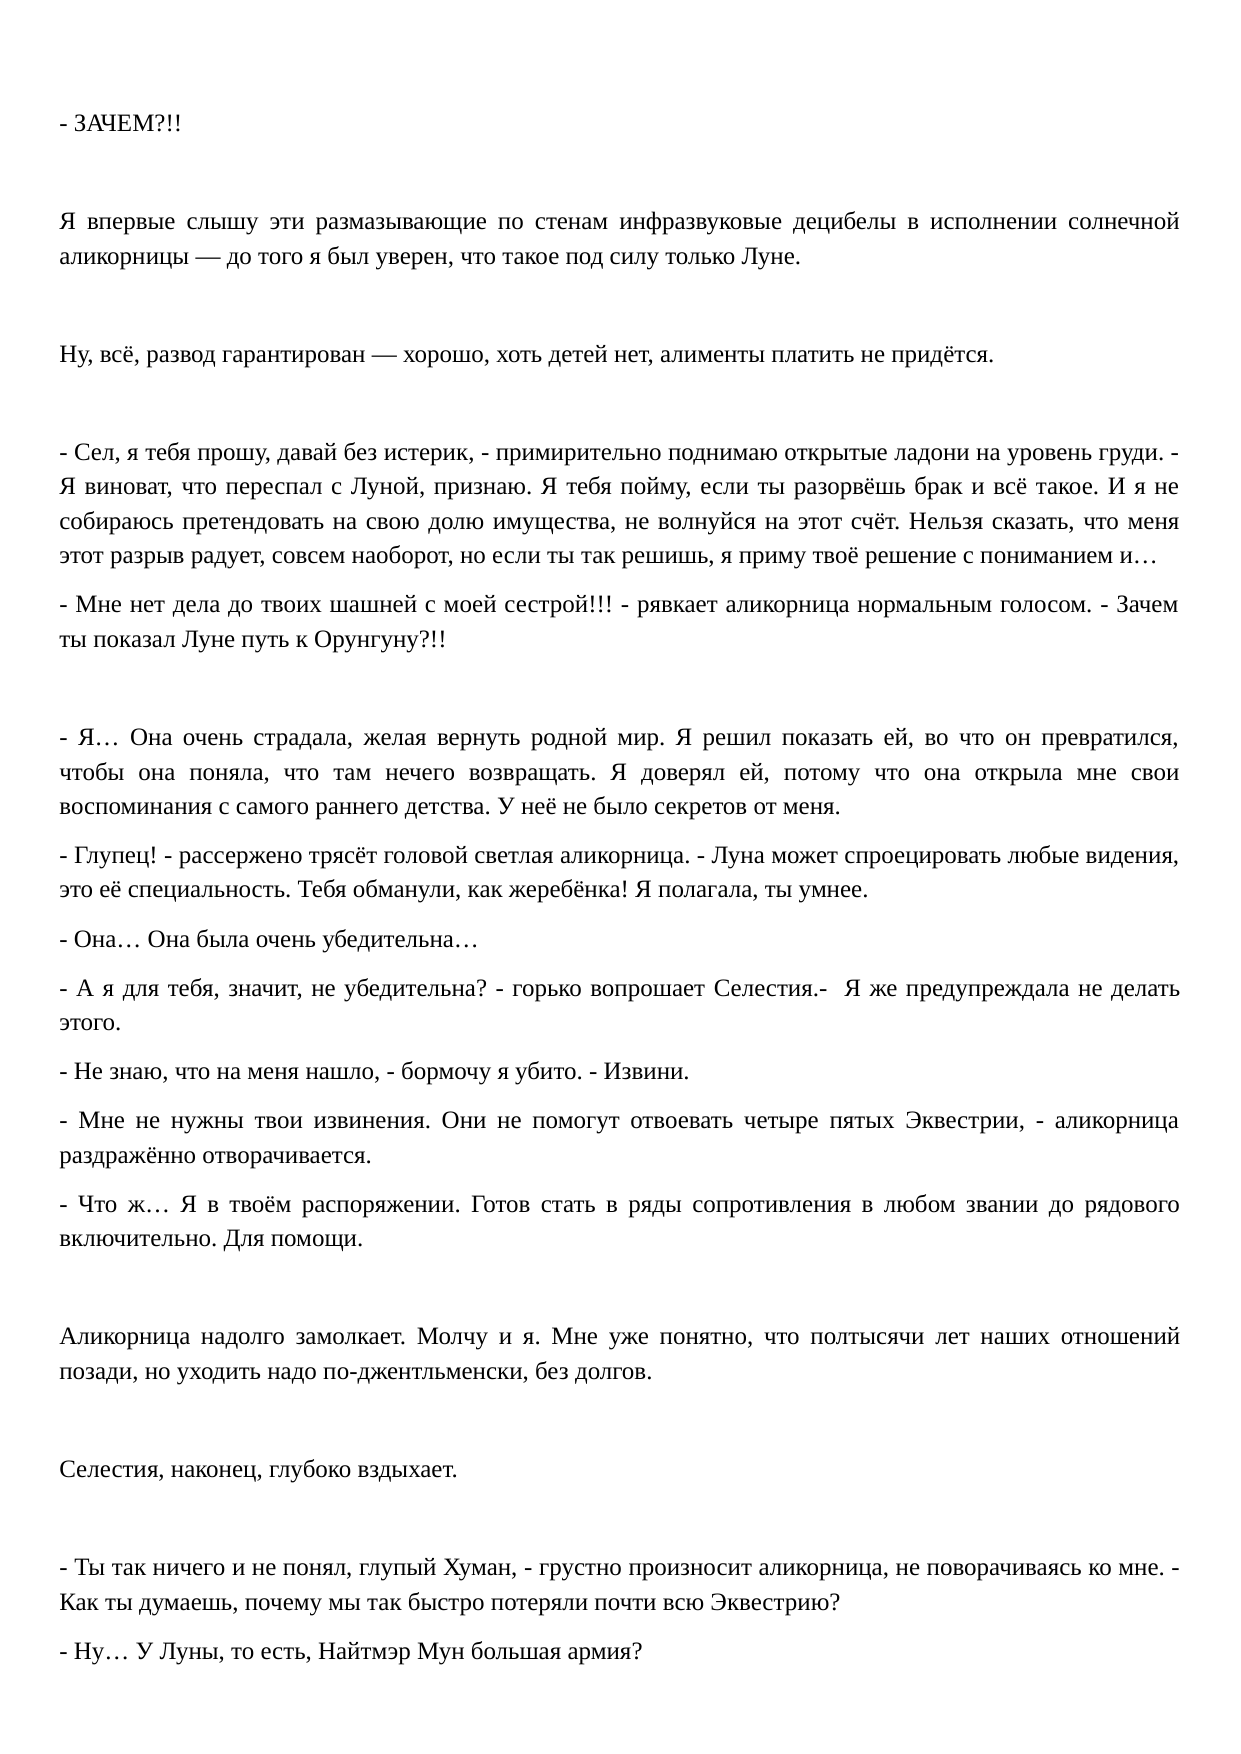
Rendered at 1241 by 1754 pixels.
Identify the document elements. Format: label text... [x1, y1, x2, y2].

text - ЗАЧЕМ?!! [59, 108, 1181, 137]
text - Мне нет дела до твоих шашней с моей сестрой!!! - рявкает аликорница нормальным голосом. - Зачем ты показал Луне путь к Орунгуну?!! [59, 589, 1181, 653]
text - Мне не нужны твои извинения. Они не помогут отвоевать четыре пятых Эквестрии, - аликорница раздражённо отворачивается. [59, 1105, 1181, 1168]
text Аликорница надолго замолкает. Молчу и я. Мне уже понятно, что полтысячи лет наших отношений позади, но уходить надо по-джентльменски, без долгов. [59, 1321, 1181, 1385]
text - Сел, я тебя прошу, давай без истерик, - примирительно поднимаю открытые ладони на уровень груди. - Я виноват, что переспал с Луной, признаю. Я тебя пойму, если ты разорвёшь брак и всё такое. И я не собираюсь претендовать на свою долю имущества, не волнуйся на этот счёт. Нельзя сказать, что меня этот разрыв радует, совсем наоборот, но если ты так решишь, я приму твоё решение с пониманием и… [59, 437, 1181, 569]
text - Что ж… Я в твоём распоряжении. Готов стать в ряды сопротивления в любом звании до рядового включительно. Для помощи. [59, 1189, 1181, 1252]
text - Ты так ничего и не понял, глупый Хуман, - грустно произносит аликорница, не поворачиваясь ко мне. - Как ты думаешь, почему мы так быстро потеряли почти всю Эквестрию? [59, 1552, 1181, 1615]
text - Я… Она очень страдала, желая вернуть родной мир. Я решил показать ей, во что он превратился, чтобы она поняла, что там нечего возвращать. Я доверял ей, потому что она открыла мне свои воспоминания с самого раннего детства. У неё не было секретов от меня. [59, 722, 1181, 820]
text - А я для тебя, значит, не убедительна? - горько вопрошает Селестия.- Я же предупреждала не делать этого. [59, 973, 1181, 1036]
text Ну, всё, развод гарантирован — хорошо, хоть детей нет, алименты платить не придётся. [59, 339, 1181, 368]
text - Не знаю, что на меня нашло, - бормочу я убито. - Извини. [59, 1056, 1181, 1085]
text Я впервые слышу эти размазывающие по стенам инфразвуковые децибелы в исполнении солнечной аликорницы — до того я был уверен, что такое под силу только Луне. [59, 206, 1181, 269]
text - Глупец! - рассержено трясёт головой светлая аликорница. - Луна может спроецировать любые видения, это её специальность. Тебя обманули, как жеребёнка! Я полагала, ты умнее. [59, 840, 1181, 903]
text - Ну… У Луны, то есть, Найтмэр Мун большая армия? [59, 1636, 1181, 1664]
text Селестия, наконец, глубоко вздыхает. [59, 1454, 1181, 1483]
text - Она… Она была очень убедительна… [59, 924, 1181, 952]
